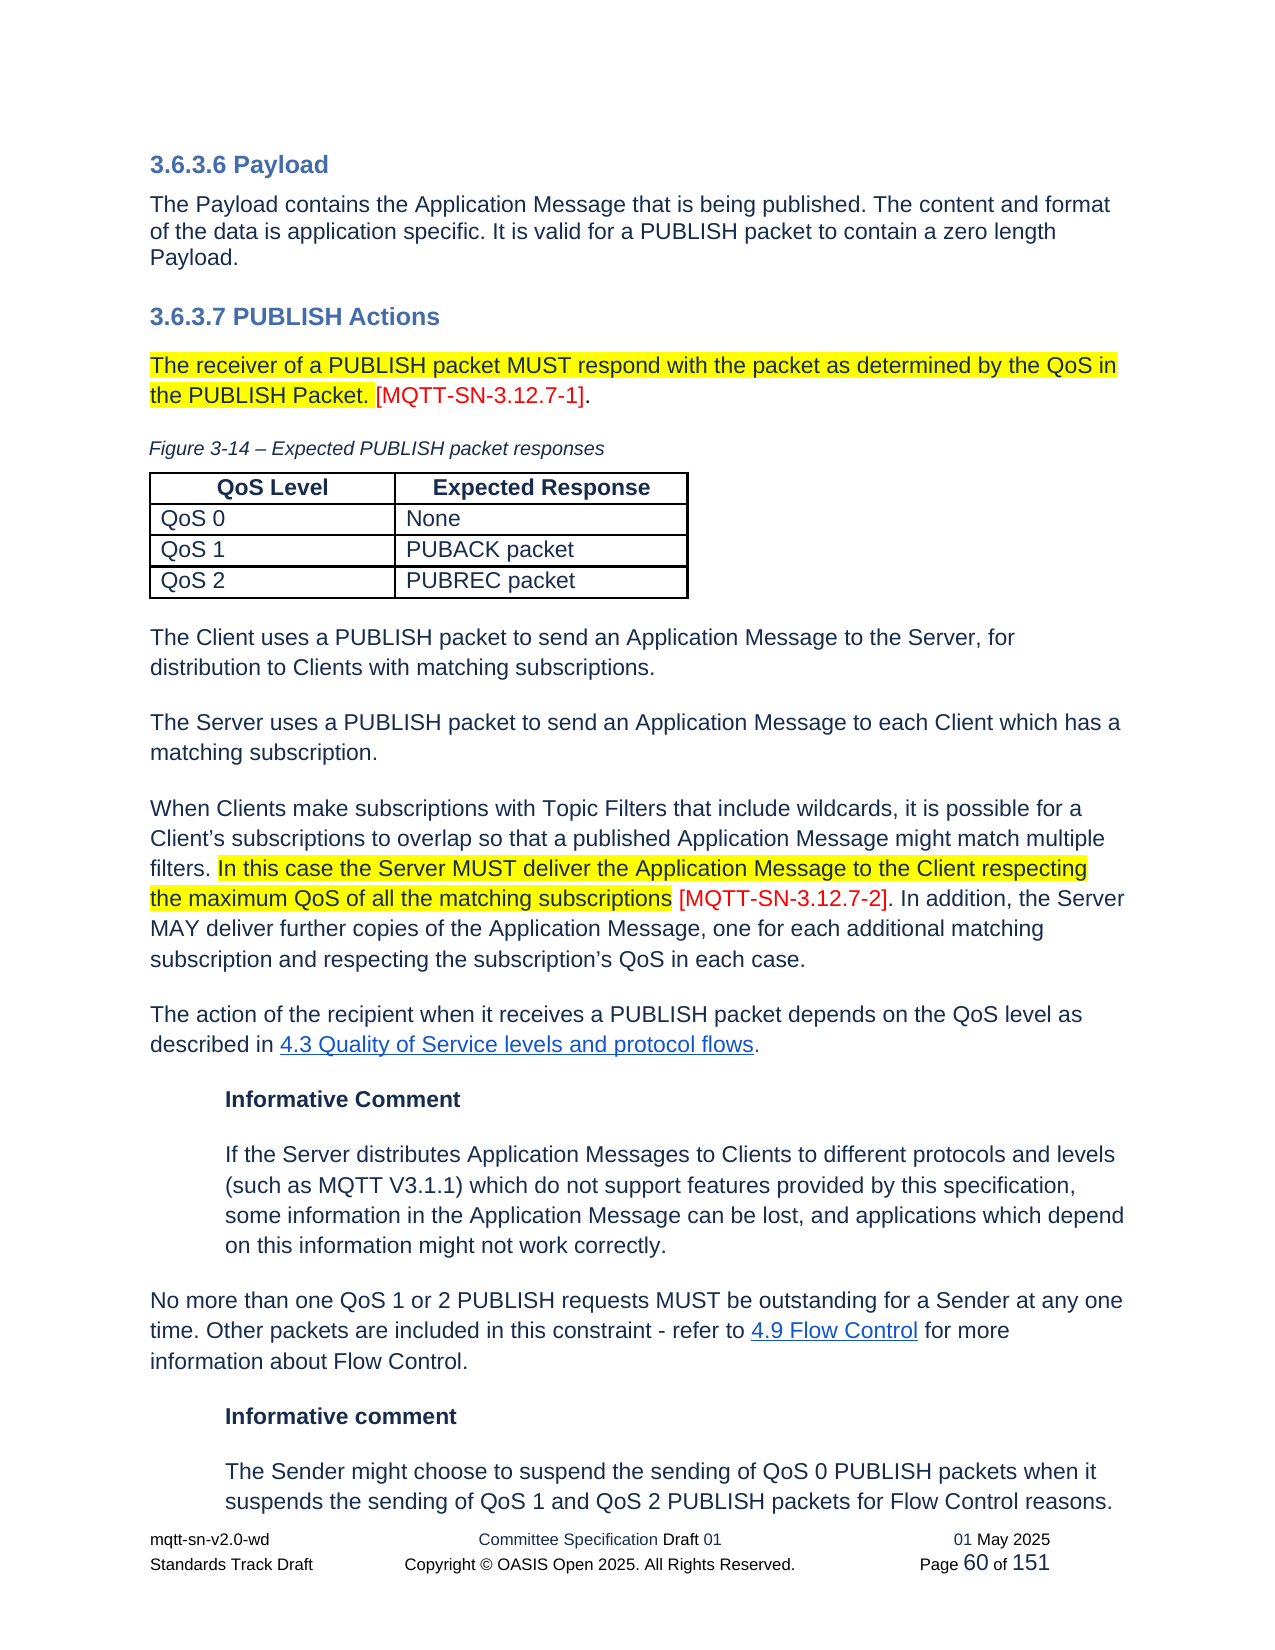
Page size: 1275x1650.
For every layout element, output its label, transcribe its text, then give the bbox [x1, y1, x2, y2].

text Informative Comment [150, 1086, 1125, 1112]
text If the Server distributes Application Messages to Clients to different protocols and levels (such as MQTT V3.1.1) which do not support features provided by this specification, some information in the Application Message can be lost, and applications which depend on this information might not work correctly. [225, 1141, 1125, 1258]
table_header Expected Response [396, 474, 686, 503]
subtitle 3.6.3.6 Payload [150, 150, 1124, 179]
table_header QoS Level [151, 474, 394, 503]
text No more than one QoS 1 or 2 PUBLISH requests MUST be outstanding for a Sender at any one time. Other packets are included in this constraint - refer to 4.9 Flow Control for more information about Flow Control. [150, 1287, 1125, 1374]
text The receiver of a PUBLISH packet MUST respond with the packet as determined by the QoS in the PUBLISH Packet. [MQTT-SN-3.12.7-1]. [150, 352, 1125, 408]
text The action of the recipient when it receives a PUBLISH packet depends on the QoS level as described in 4.3 Quality of Service levels and protocol flows. [150, 1001, 1125, 1057]
table_cell PUBACK packet [396, 536, 686, 565]
subtitle 3.6.3.7 PUBLISH Actions [149, 302, 1124, 331]
table_cell QoS 2 [151, 568, 394, 597]
text The Payload contains the Application Message that is being published. The content and format of the data is application specific. It is valid for a PUBLISH packet to contain a zero length Payload. [149, 191, 1124, 270]
text Figure 3-14 – Expected PUBLISH packet responses [148, 437, 1124, 460]
table_cell QoS 1 [151, 536, 394, 565]
table_cell QoS 0 [151, 505, 394, 534]
text The Sender might choose to suspend the sending of QoS 0 PUBLISH packets when it suspends the sending of QoS 1 and QoS 2 PUBLISH packets for Flow Control reasons. [225, 1458, 1125, 1514]
text The Client uses a PUBLISH packet to send an Application Message to the Server, for distribution to Clients with matching subscriptions. [150, 624, 1125, 680]
table_cell PUBREC packet [396, 568, 686, 597]
text The Server uses a PUBLISH packet to send an Application Message to each Client which has a matching subscription. [150, 709, 1125, 766]
text When Clients make subscriptions with Topic Filters that include wildcards, it is possible for a Client’s subscriptions to overlap so that a published Application Message might match multiple filters. In this case the Server MUST deliver the Application Message to the Client respecting the maximum QoS of all the matching subscriptions [MQTT-SN-3.12.7-2]. In addition, the Server MAY deliver further copies of the Application Message, one for each additional matching subscription and respecting the subscription’s QoS in each case. [150, 794, 1125, 972]
text Informative comment [225, 1403, 1125, 1429]
table_cell None [396, 505, 686, 534]
